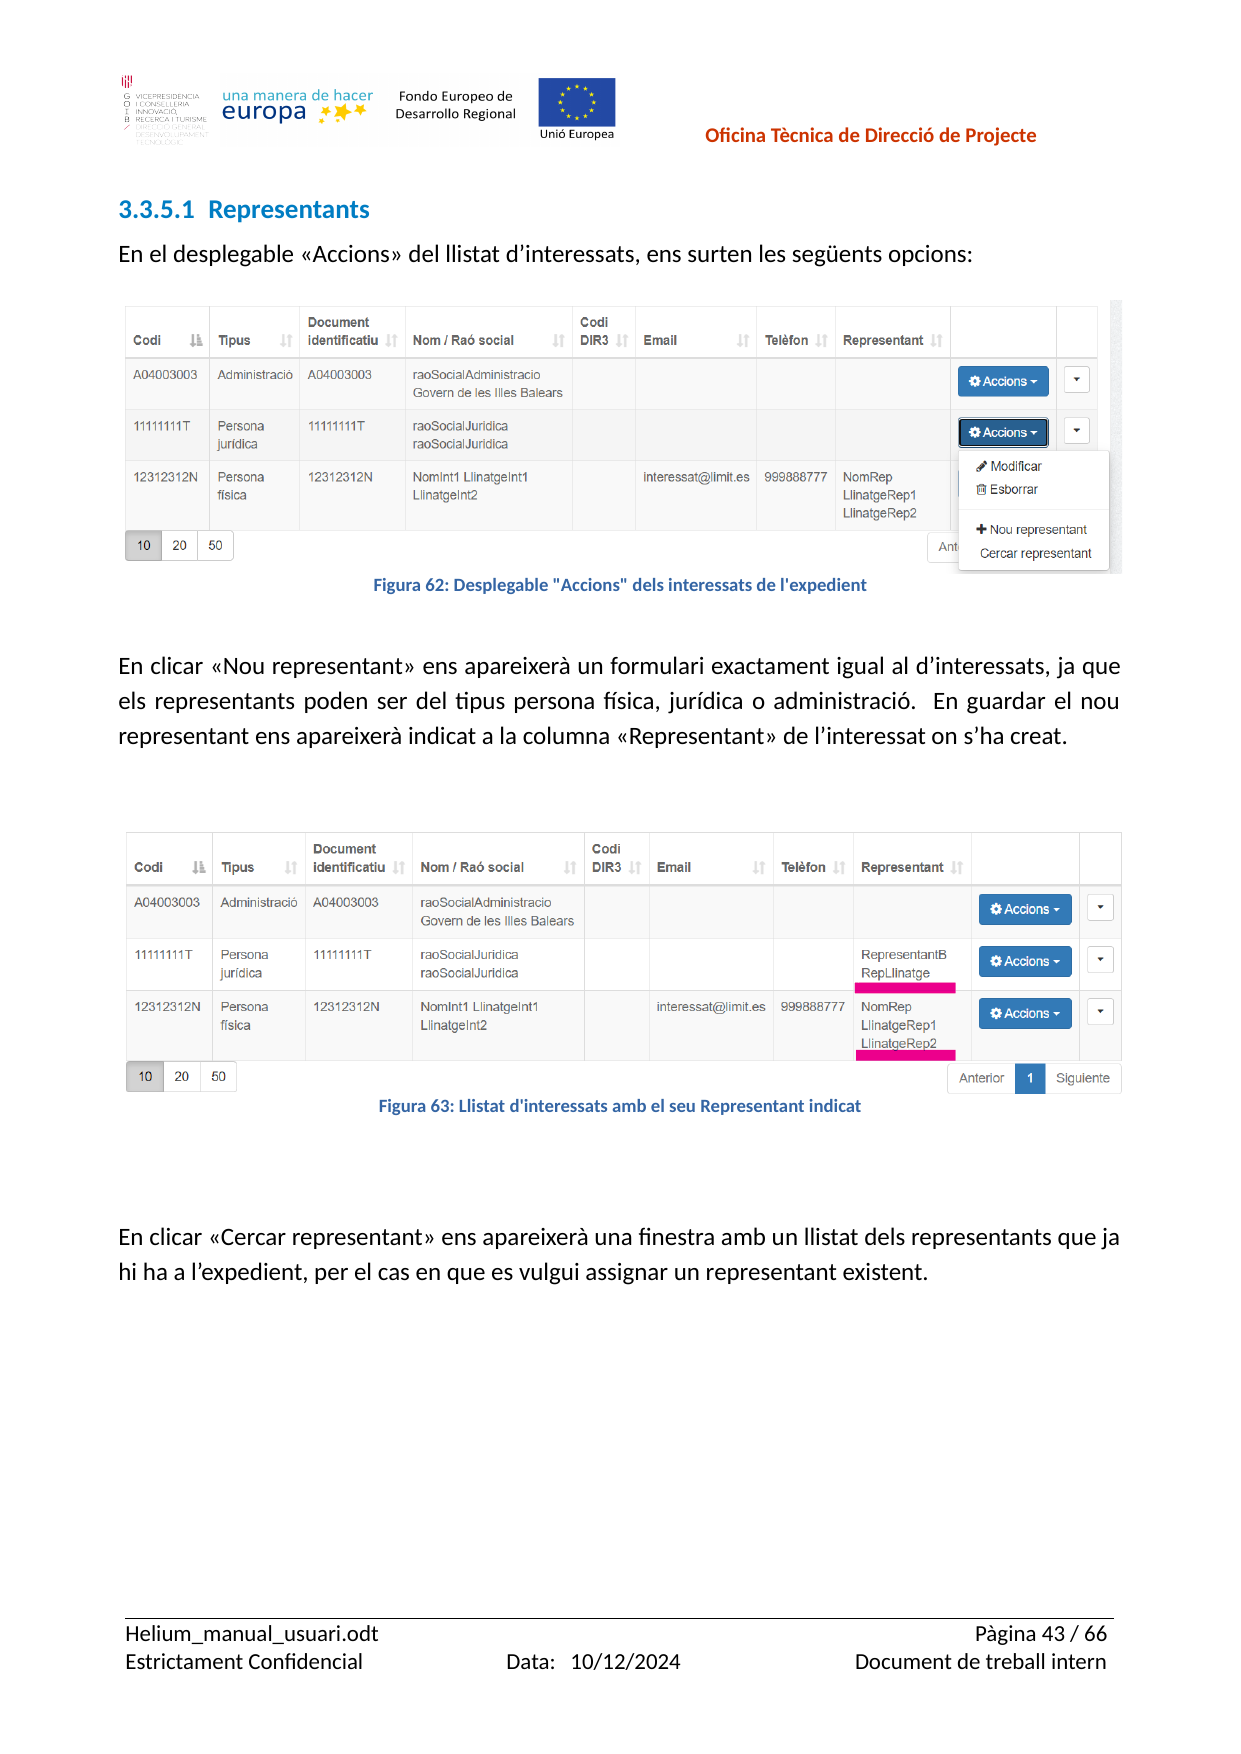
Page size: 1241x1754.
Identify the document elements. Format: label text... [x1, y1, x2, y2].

picture [118, 300, 1123, 574]
text Figura 62: Desplegable "Accions" dels interessats de l'expedient [93, 574, 1148, 596]
picture [118, 831, 1123, 1094]
picture [118, 73, 213, 147]
text En clicar «Nou representant» ens apareixerà un formulari exactament igual al d’interessats, ja que els representants poden ser del tipus persona física, jurídica o administració. En guardar el nou representant ens apareixerà indicat a la columna «Representant» de l’interessat on s’ha creat. [118, 650, 1122, 751]
text Figura 63: Llistat d'interessats amb el seu Representant indicat [118, 1094, 1122, 1117]
picture [219, 73, 621, 147]
subtitle Representants [118, 192, 1122, 225]
text En clicar «Cercar representant» ens apareixerà una finestra amb un llistat dels representants que ja hi ha a l’expedient, per el cas en que es vulgui assignar un representant existent. [118, 1221, 1122, 1286]
text En el desplegable «Accions» del llistat d’interessats, ens surten les següents opcions: [118, 238, 1122, 268]
